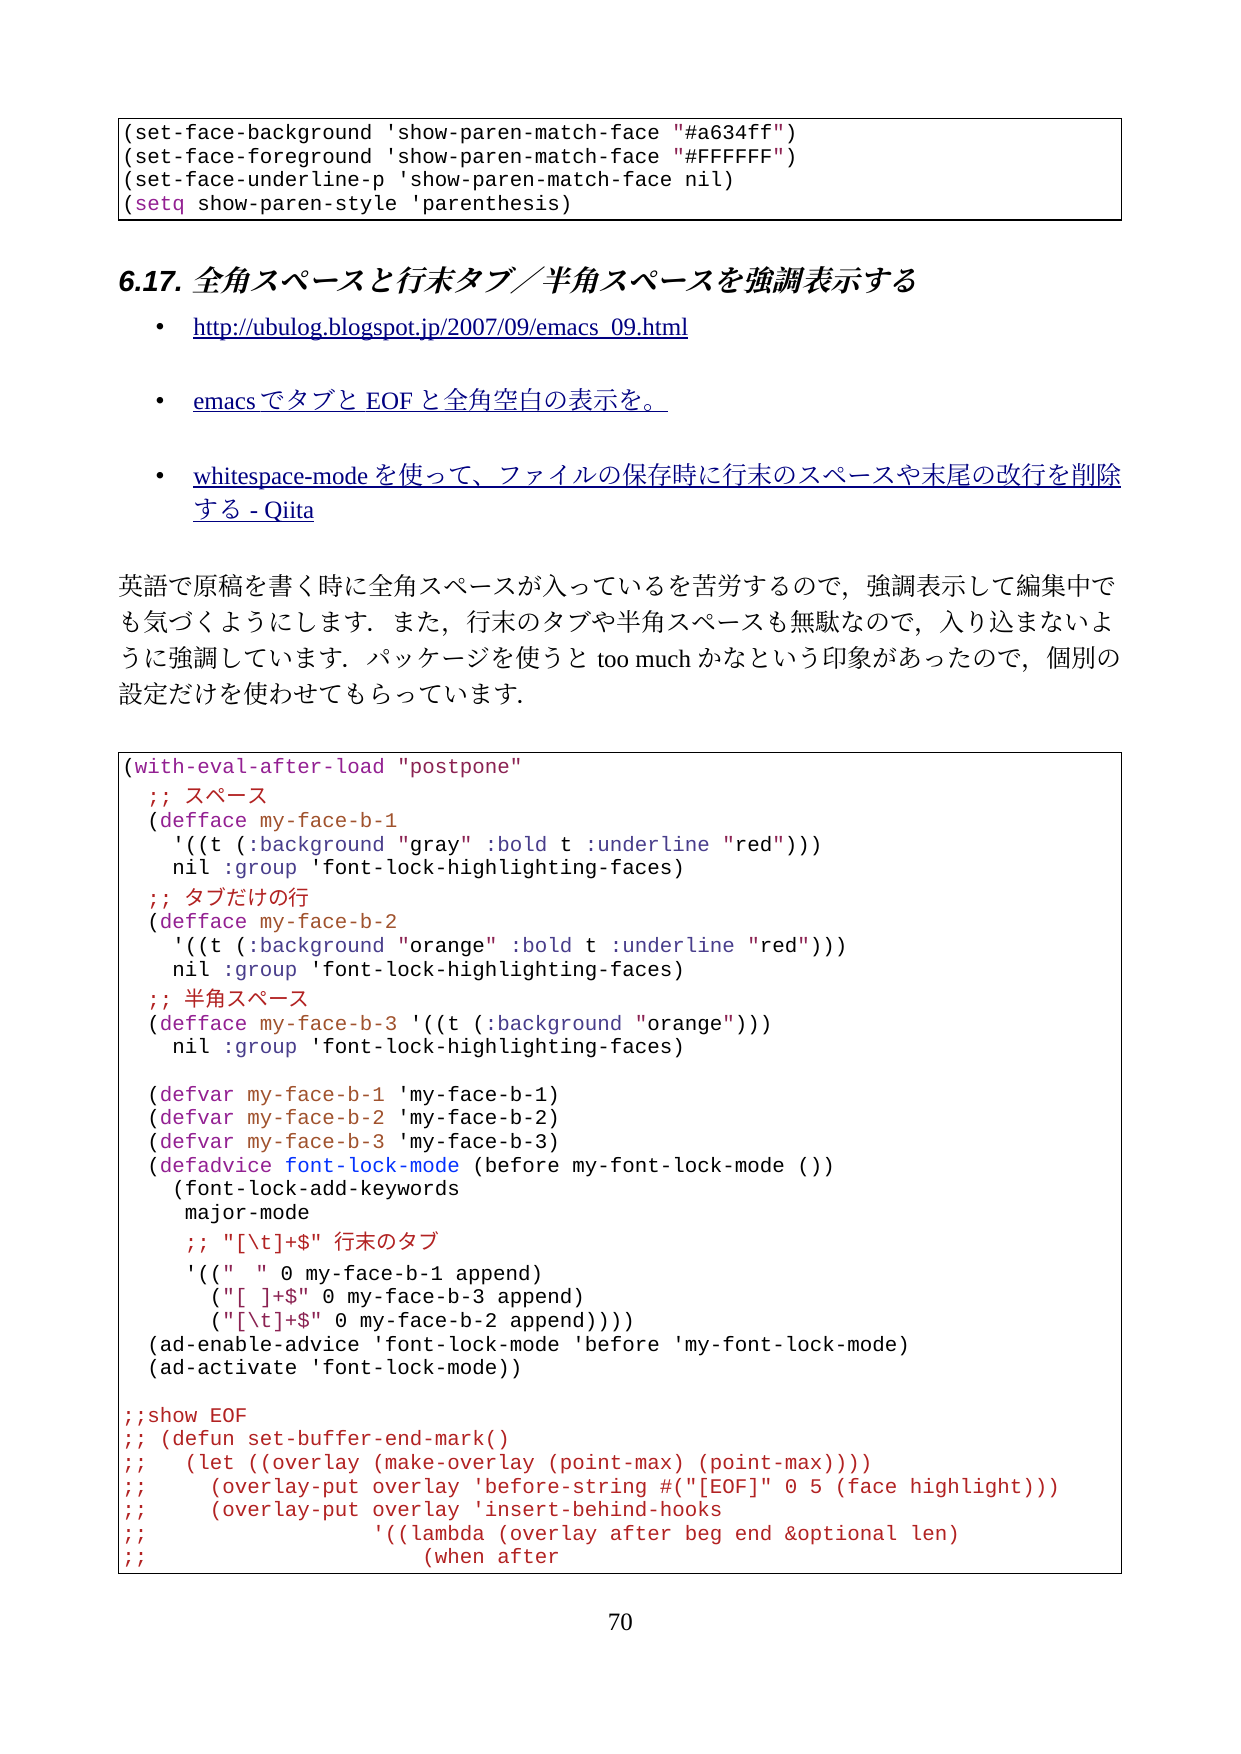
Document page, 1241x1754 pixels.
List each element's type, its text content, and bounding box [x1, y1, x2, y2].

text (defvar my-face-b-1 'my-face-b-1) [119, 1080, 1121, 1103]
text major-mode [119, 1198, 1121, 1222]
text (set-face-underline-p 'show-paren-match-face nil) [119, 165, 1121, 189]
text (defface my-face-b-3 '((t (:background "orange"))) [119, 1009, 1121, 1032]
text '((" " 0 my-face-b-1 append) [119, 1252, 1121, 1282]
text nil :group 'font-lock-highlighting-faces) [119, 1032, 1121, 1056]
text ;; (overlay-put overlay 'before-string #("[EOF]" 0 5 (face highlight))) [119, 1472, 1121, 1495]
text ;; (let ((overlay (make-overlay (point-max) (point-max)))) [119, 1448, 1121, 1472]
text '((t (:background "gray" :bold t :underline "red"))) [119, 830, 1121, 853]
list emacsでタブとEOFと全角空白の表示を。 [156, 382, 1122, 445]
text (font-lock-add-keywords [119, 1174, 1121, 1198]
text 英語で原稿を書く時に全角スペースが入っているを苦労するので，強調表示して編集中でも気づくようにします．また，行末のタブや半角スペースも無駄なので，入り込まないように強調しています．パッケージを使うと too much かなという印象があったので，個別の設定だけを使わせてもらっています． [118, 567, 1122, 739]
text (set-face-foreground 'show-paren-match-face "#FFFFFF") [119, 142, 1121, 165]
text (defadvice font-lock-mode (before my-font-lock-mode ()) [119, 1151, 1121, 1174]
text ("[ ]+$" 0 my-face-b-3 append) [119, 1282, 1121, 1306]
subtitle 全角スペースと行末タブ／半角スペースを強調表示する [118, 258, 1122, 300]
text ;; (when after [119, 1543, 1121, 1573]
text ;;show EOF [119, 1401, 1121, 1424]
text '((t (:background "orange" :bold t :underline "red"))) [119, 931, 1121, 955]
text ;; '((lambda (overlay after beg end &optional len) [119, 1519, 1121, 1543]
text nil :group 'font-lock-highlighting-faces) [119, 853, 1121, 877]
text (defface my-face-b-2 [119, 907, 1121, 931]
text (with-eval-after-load "postpone" [119, 753, 1121, 776]
text (defvar my-face-b-2 'my-face-b-2) [119, 1103, 1121, 1127]
text ;; タブだけの行 [119, 877, 1121, 907]
text ;; 半角スペース [119, 978, 1121, 1009]
text ("[\t]+$" 0 my-face-b-2 append)))) [119, 1306, 1121, 1330]
text nil :group 'font-lock-highlighting-faces) [119, 955, 1121, 978]
text (defface my-face-b-1 [119, 806, 1121, 830]
text ;; (overlay-put overlay 'insert-behind-hooks [119, 1495, 1121, 1519]
text (defvar my-face-b-3 'my-face-b-3) [119, 1127, 1121, 1151]
text (ad-enable-advice 'font-lock-mode 'before 'my-font-lock-mode) [119, 1330, 1121, 1353]
list http://ubulog.blogspot.jp/2007/09/emacs_09.html [156, 312, 1122, 370]
text ;; (defun set-buffer-end-mark() [119, 1424, 1121, 1448]
text ;; "[\t]+$" 行末のタブ [119, 1222, 1121, 1252]
list whitespace-modeを使って、ファイルの保存時に行末のスペースや末尾の改行を削除する - Qiita [156, 458, 1122, 554]
text (setq show-paren-style 'parenthesis) [119, 189, 1121, 219]
text (ad-activate 'font-lock-mode)) [119, 1353, 1121, 1377]
text ;; スペース [119, 776, 1121, 806]
text (set-face-background 'show-paren-match-face "#a634ff") [119, 119, 1121, 142]
